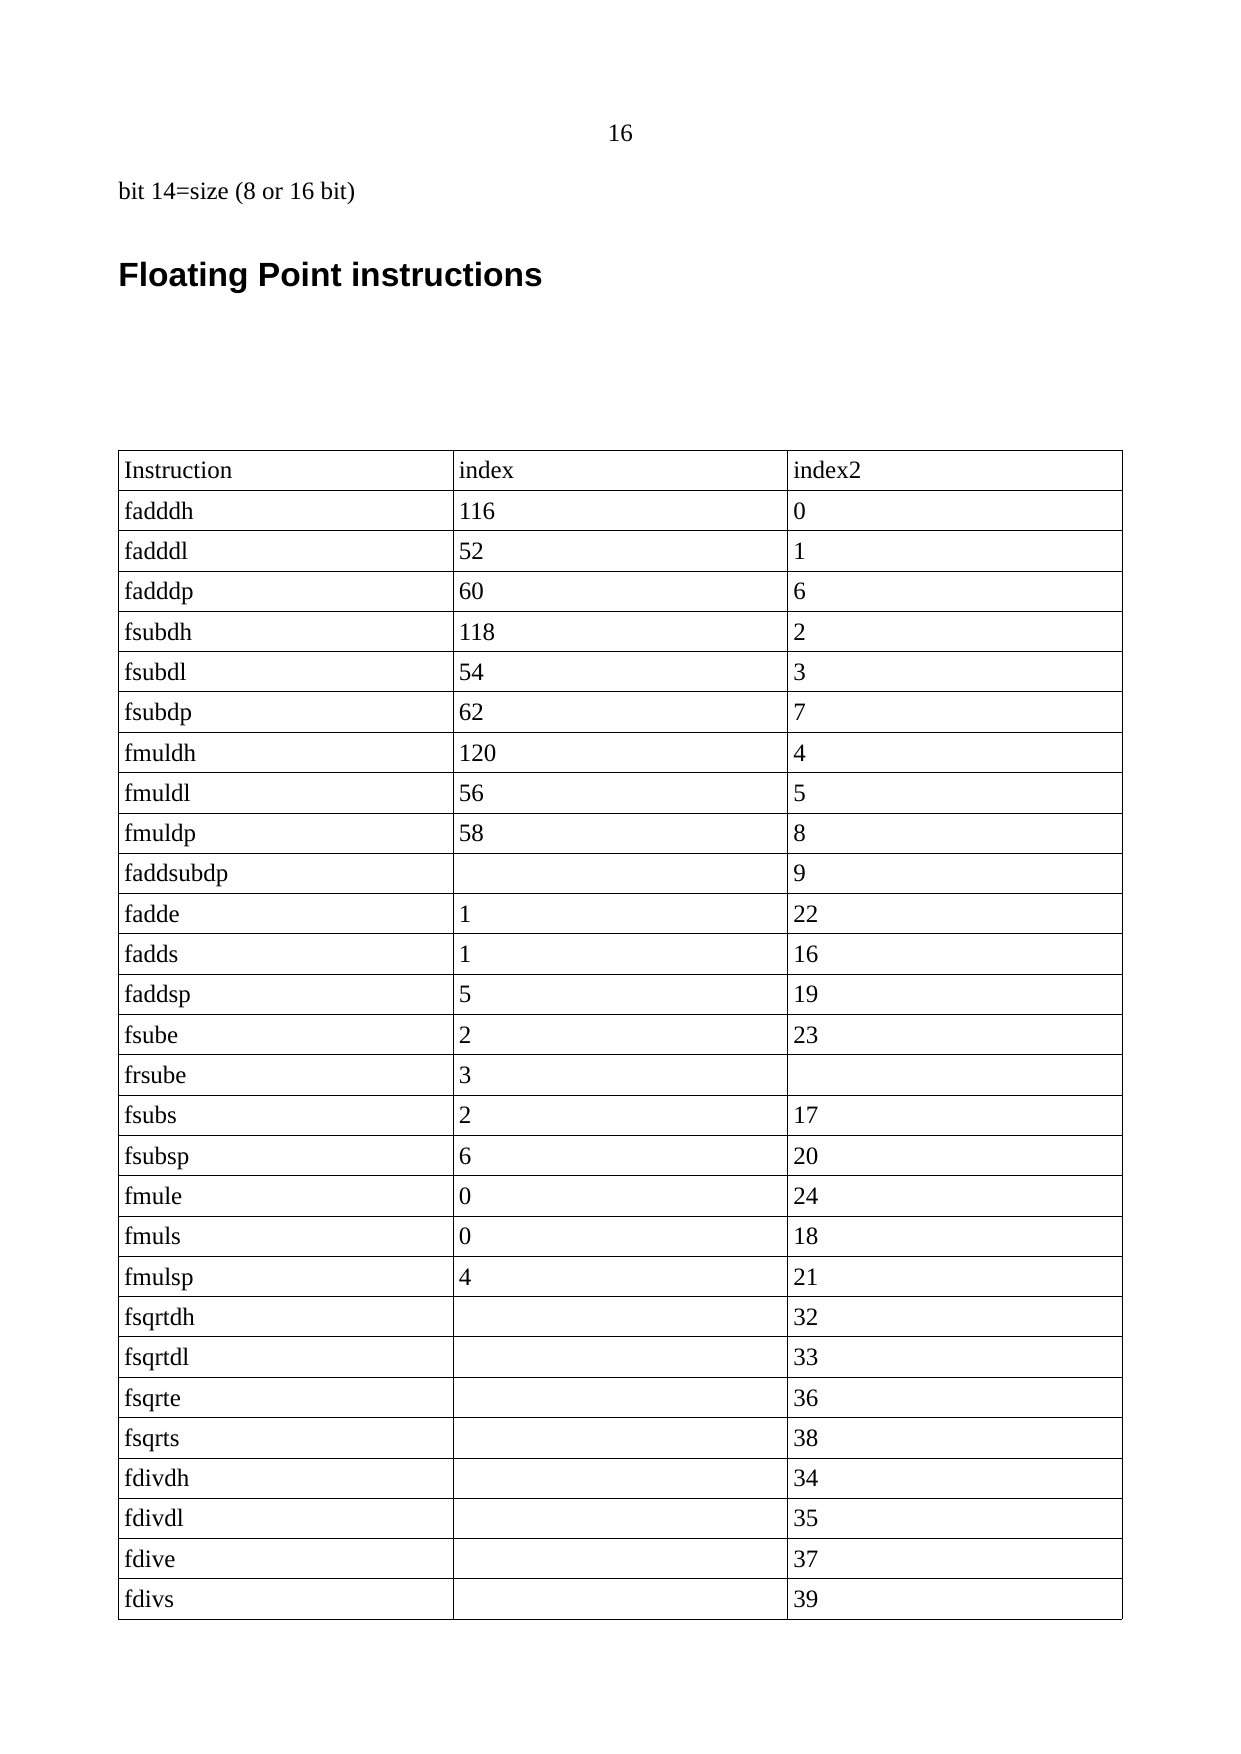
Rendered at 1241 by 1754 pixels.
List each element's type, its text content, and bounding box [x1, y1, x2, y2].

table_cell fsubdh [119, 612, 453, 651]
table_cell [454, 1418, 787, 1457]
table_cell fsubs [119, 1096, 453, 1135]
table_cell 9 [788, 854, 1122, 893]
table_cell fmuls [119, 1217, 453, 1256]
table_cell fadds [119, 934, 453, 974]
table_cell 3 [454, 1055, 787, 1094]
table_cell 21 [788, 1257, 1122, 1296]
table_cell [454, 1297, 787, 1336]
table_cell 54 [454, 652, 787, 691]
table_cell 2 [788, 612, 1122, 651]
table_cell 60 [454, 572, 787, 611]
table_cell 1 [788, 531, 1122, 571]
table_cell 4 [788, 733, 1122, 772]
table_cell 120 [454, 733, 787, 772]
table_cell fmuldl [119, 773, 453, 812]
table_cell [454, 1378, 787, 1417]
subtitle Floating Point instructions [118, 255, 1122, 293]
table_header index2 [788, 451, 1122, 490]
table_cell 18 [788, 1217, 1122, 1256]
table_cell fsqrtdl [119, 1337, 453, 1377]
table_cell fsubdl [119, 652, 453, 691]
table_cell [454, 1579, 787, 1619]
table_cell [454, 1539, 787, 1578]
table_cell 116 [454, 491, 787, 530]
table_cell [454, 1459, 787, 1498]
table_cell 6 [788, 572, 1122, 611]
table_cell 16 [788, 934, 1122, 974]
table_cell 0 [454, 1217, 787, 1256]
table_cell 56 [454, 773, 787, 812]
table_cell fmule [119, 1176, 453, 1216]
table_cell 17 [788, 1096, 1122, 1135]
table_cell fadddp [119, 572, 453, 611]
table_cell 52 [454, 531, 787, 571]
table_cell [454, 1337, 787, 1377]
table_cell fdive [119, 1539, 453, 1578]
table_cell 24 [788, 1176, 1122, 1216]
table_cell 62 [454, 692, 787, 732]
table_cell fadddl [119, 531, 453, 571]
table_cell fdivs [119, 1579, 453, 1619]
table_cell 2 [454, 1015, 787, 1054]
table_cell fsubdp [119, 692, 453, 732]
table_cell fadddh [119, 491, 453, 530]
table_cell 23 [788, 1015, 1122, 1054]
table_cell fsube [119, 1015, 453, 1054]
table_cell fmuldh [119, 733, 453, 772]
table_cell faddsp [119, 975, 453, 1014]
table_cell 5 [788, 773, 1122, 812]
table_cell 33 [788, 1337, 1122, 1377]
table_cell 34 [788, 1459, 1122, 1498]
table_cell 118 [454, 612, 787, 651]
table_cell 35 [788, 1499, 1122, 1538]
table_cell 22 [788, 894, 1122, 933]
table_cell 2 [454, 1096, 787, 1135]
text bit 14=size (8 or 16 bit) [118, 176, 1122, 205]
table_cell 58 [454, 814, 787, 853]
table_header Instruction [119, 451, 453, 490]
table_cell [788, 1055, 1122, 1094]
table_cell 4 [454, 1257, 787, 1296]
table_cell 3 [788, 652, 1122, 691]
table_cell fdivdl [119, 1499, 453, 1538]
table_cell fsqrte [119, 1378, 453, 1417]
table_cell fsubsp [119, 1136, 453, 1175]
table_cell [454, 854, 787, 893]
table_cell 5 [454, 975, 787, 1014]
table_cell fsqrts [119, 1418, 453, 1457]
table_cell fdivdh [119, 1459, 453, 1498]
table_cell 38 [788, 1418, 1122, 1457]
table_cell 0 [788, 491, 1122, 530]
table_cell 1 [454, 894, 787, 933]
table_cell fmuldp [119, 814, 453, 853]
table_cell [454, 1499, 787, 1538]
table_cell faddsubdp [119, 854, 453, 893]
table_cell 6 [454, 1136, 787, 1175]
table_cell 39 [788, 1579, 1122, 1619]
table_cell 0 [454, 1176, 787, 1216]
table_cell 19 [788, 975, 1122, 1014]
table_cell 32 [788, 1297, 1122, 1336]
table_cell fsqrtdh [119, 1297, 453, 1336]
table_cell 1 [454, 934, 787, 974]
table_header index [454, 451, 787, 490]
table_cell 20 [788, 1136, 1122, 1175]
table_cell 8 [788, 814, 1122, 853]
table_cell 7 [788, 692, 1122, 732]
table_cell frsube [119, 1055, 453, 1094]
table_cell fmulsp [119, 1257, 453, 1296]
table_cell fadde [119, 894, 453, 933]
table_cell 36 [788, 1378, 1122, 1417]
table_cell 37 [788, 1539, 1122, 1578]
